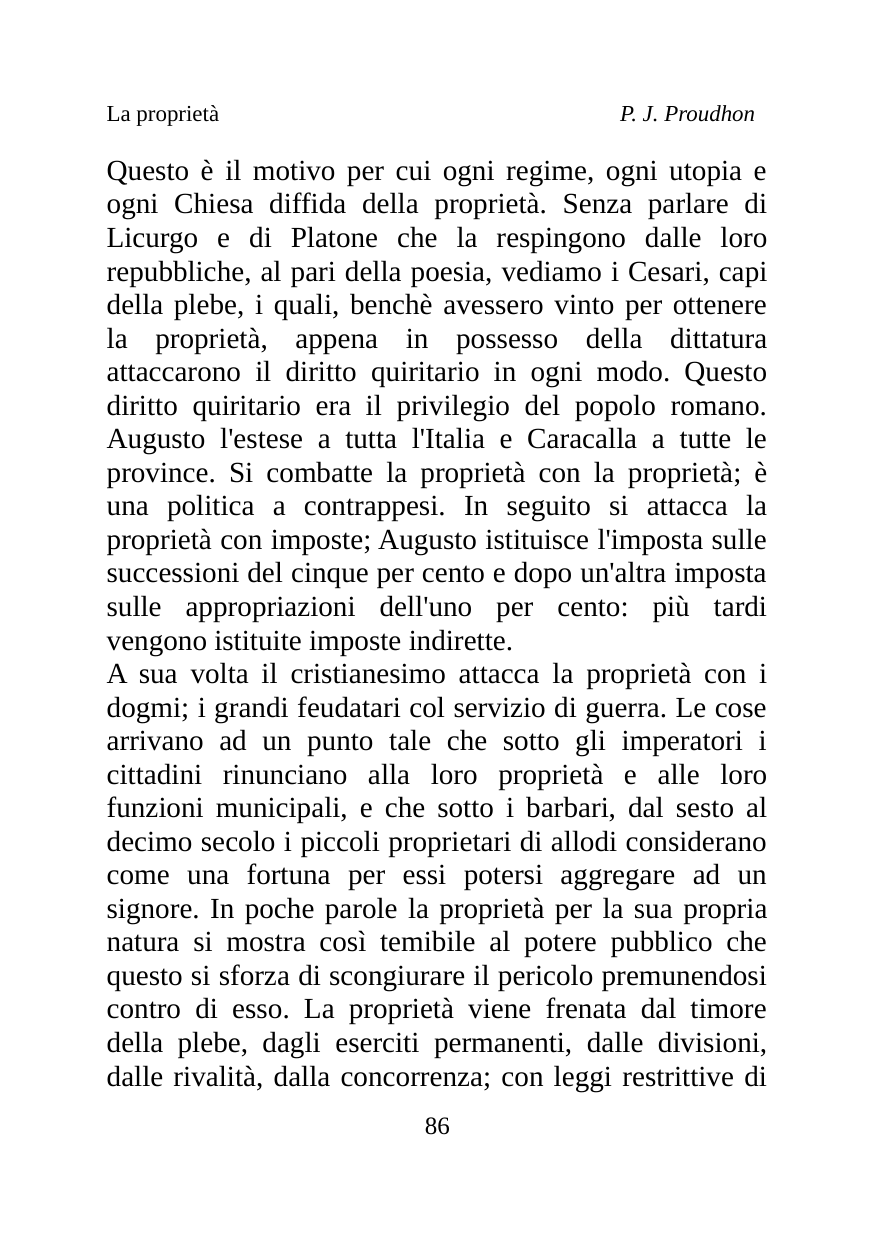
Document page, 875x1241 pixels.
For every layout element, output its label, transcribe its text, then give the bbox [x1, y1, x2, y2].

text Questo è il motivo per cui ogni regime, ogni utopia e ogni Chiesa diffida della proprietà. Senza parlare di Licurgo e di Platone che la respingono dalle loro repubbliche, al pari della poesia, vediamo i Cesari, capi della plebe, i quali, benchè avessero vinto per ottenere la proprietà, appena in possesso della dittatura attaccarono il diritto quiritario in ogni modo. Questo diritto quiritario era il privilegio del popolo romano. Augusto l'estese a tutta l'Italia e Caracalla a tutte le province. Si combatte la proprietà con la proprietà; è una politica a contrappesi. In seguito si attacca la proprietà con imposte; Augusto istituisce l'imposta sulle successioni del cinque per cento e dopo un'altra imposta sulle appropriazioni dell'uno per cento: più tardi vengono istituite imposte indirette. [106, 153, 768, 656]
text A sua volta il cristianesimo attacca la proprietà con i dogmi; i grandi feudatari col servizio di guerra. Le cose arrivano ad un punto tale che sotto gli imperatori i cittadini rinunciano alla loro proprietà e alle loro funzioni municipali, e che sotto i barbari, dal sesto al decimo secolo i piccoli proprietari di allodi considerano come una fortuna per essi potersi aggregare ad un signore. In poche parole la proprietà per la sua propria natura si mostra così temibile al potere pubblico che questo si sforza di scongiurare il pericolo premunendosi contro di esso. La proprietà viene frenata dal timore della plebe, dagli eserciti permanenti, dalle divisioni, dalle rivalità, dalla concorrenza; con leggi restrittive di [106, 656, 768, 1092]
